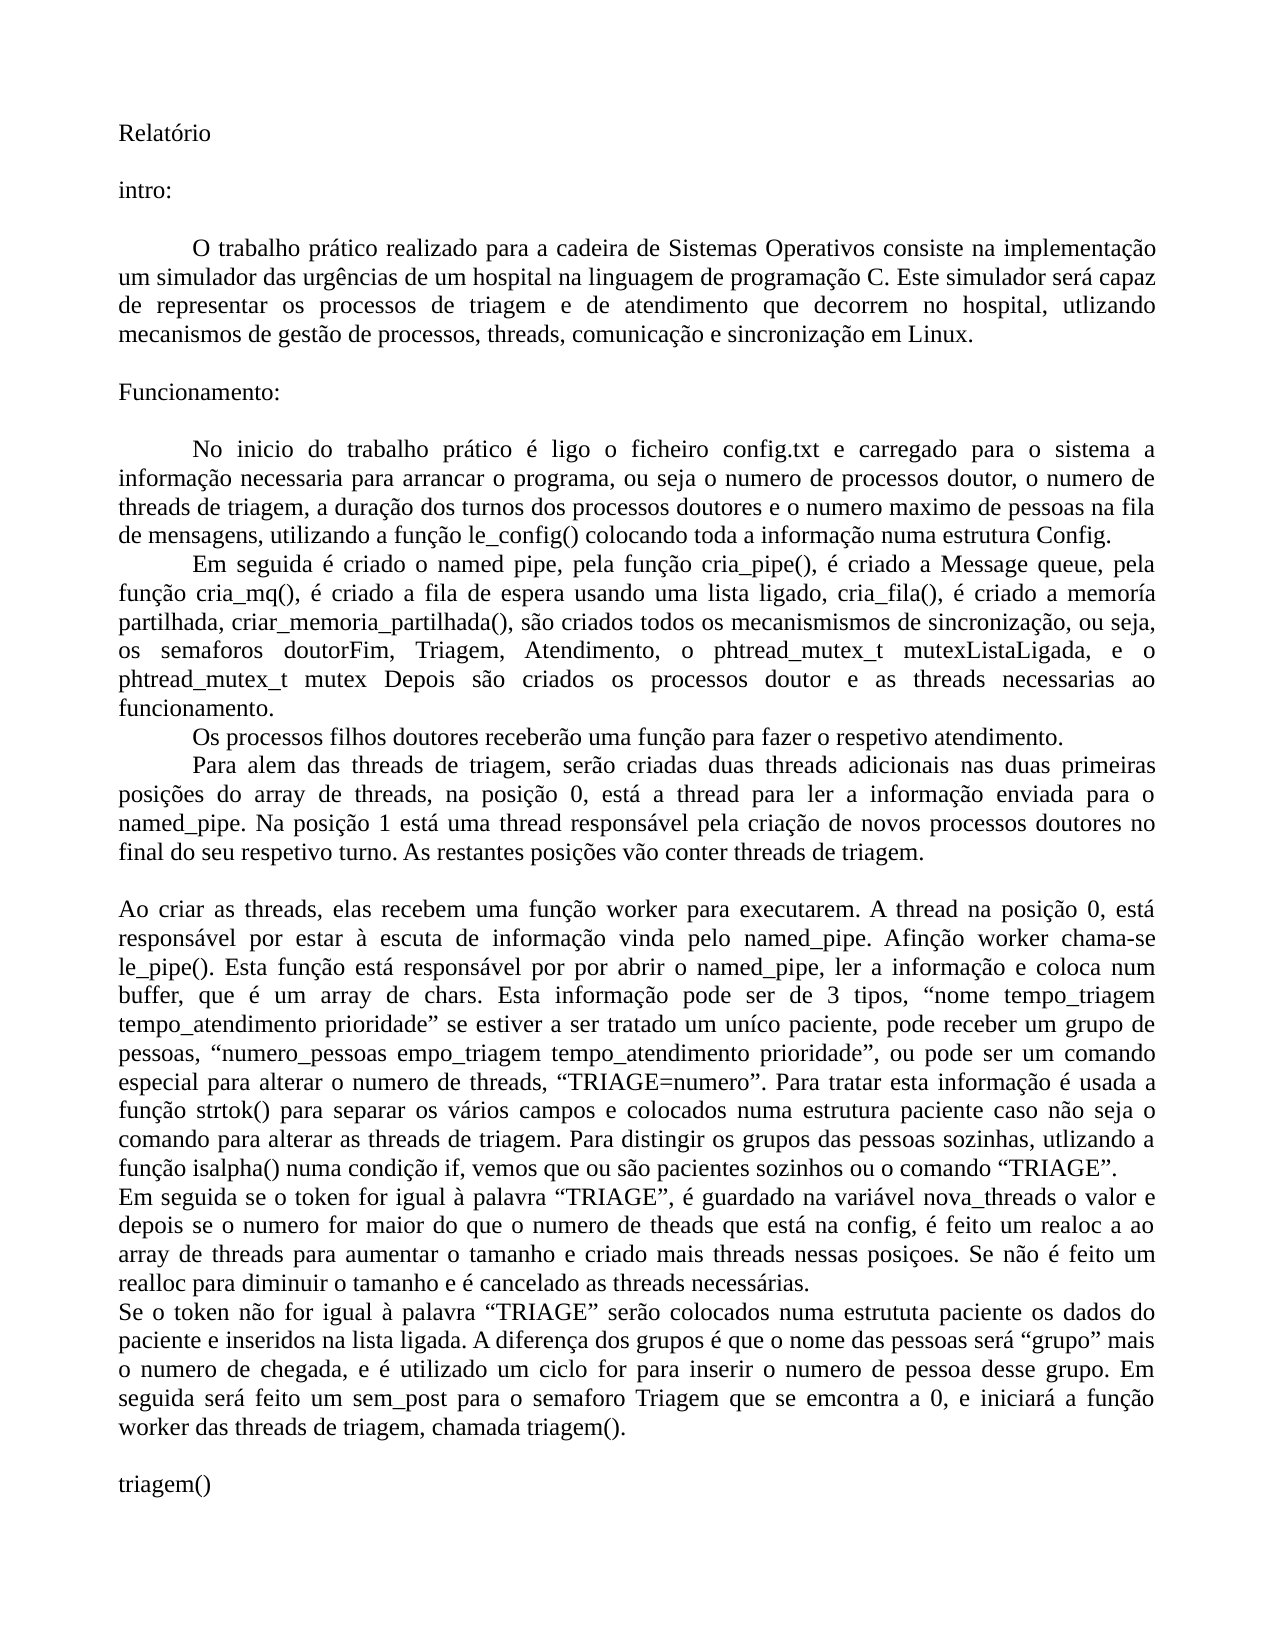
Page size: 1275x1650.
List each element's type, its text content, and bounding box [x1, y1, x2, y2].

text Funcionamento: [118, 377, 1157, 406]
text triagem() [118, 1469, 1157, 1498]
text Ao criar as threads, elas recebem uma função worker para executarem. A thread na posição 0, está responsável por estar à escuta de informação vinda pelo named_pipe. Afinção worker chama-se le_pipe(). Esta função está responsável por por abrir o named_pipe, ler a informação e coloca num buffer, que é um array de chars. Esta informação pode ser de 3 tipos, “nome tempo_triagem tempo_atendimento prioridade” se estiver a ser tratado um uníco paciente, pode receber um grupo de pessoas, “numero_pessoas empo_triagem tempo_atendimento prioridade”, ou pode ser um comando especial para alterar o numero de threads, “TRIAGE=numero”. Para tratar esta informação é usada a função strtok() para separar os vários campos e colocados numa estrutura paciente caso não seja o comando para alterar as threads de triagem. Para distingir os grupos das pessoas sozinhas, utlizando a função isalpha() numa condição if, vemos que ou são pacientes sozinhos ou o comando “TRIAGE”. [118, 894, 1157, 1182]
text Em seguida se o token for igual à palavra “TRIAGE”, é guardado na variável nova_threads o valor e depois se o numero for maior do que o numero de theads que está na config, é feito um realoc a ao array de threads para aumentar o tamanho e criado mais threads nessas posiçoes. Se não é feito um realloc para diminuir o tamanho e é cancelado as threads necessárias. [118, 1182, 1157, 1297]
text Os processos filhos doutores receberão uma função para fazer o respetivo atendimento. [118, 722, 1157, 751]
text No inicio do trabalho prático é ligo o ficheiro config.txt e carregado para o sistema a informação necessaria para arrancar o programa, ou seja o numero de processos doutor, o numero de threads de triagem, a duração dos turnos dos processos doutores e o numero maximo de pessoas na fila de mensagens, utilizando a função le_config() colocando toda a informação numa estrutura Config. [118, 434, 1157, 549]
text intro: [118, 176, 1157, 204]
text Em seguida é criado o named pipe, pela função cria_pipe(), é criado a Message queue, pela função cria_mq(), é criado a fila de espera usando uma lista ligado, cria_fila(), é criado a memoría partilhada, criar_memoria_partilhada(), são criados todos os mecanismismos de sincronização, ou seja, os semaforos doutorFim, Triagem, Atendimento, o phtread_mutex_t mutexListaLigada, e o phtread_mutex_t mutex Depois são criados os processos doutor e as threads necessarias ao funcionamento. [118, 549, 1157, 722]
text Relatório [118, 118, 1157, 147]
text Se o token não for igual à palavra “TRIAGE” serão colocados numa estrututa paciente os dados do paciente e inseridos na lista ligada. A diferença dos grupos é que o nome das pessoas será “grupo” mais o numero de chegada, e é utilizado um ciclo for para inserir o numero de pessoa desse grupo. Em seguida será feito um sem_post para o semaforo Triagem que se emcontra a 0, e iniciará a função worker das threads de triagem, chamada triagem(). [118, 1297, 1157, 1441]
text O trabalho prático realizado para a cadeira de Sistemas Operativos consiste na implementação um simulador das urgências de um hospital na linguagem de programação C. Este simulador será capaz de representar os processos de triagem e de atendimento que decorrem no hospital, utlizando mecanismos de gestão de processos, threads, comunicação e sincronização em Linux. [118, 233, 1157, 348]
text Para alem das threads de triagem, serão criadas duas threads adicionais nas duas primeiras posições do array de threads, na posição 0, está a thread para ler a informação enviada para o named_pipe. Na posição 1 está uma thread responsável pela criação de novos processos doutores no final do seu respetivo turno. As restantes posições vão conter threads de triagem. [118, 751, 1157, 866]
